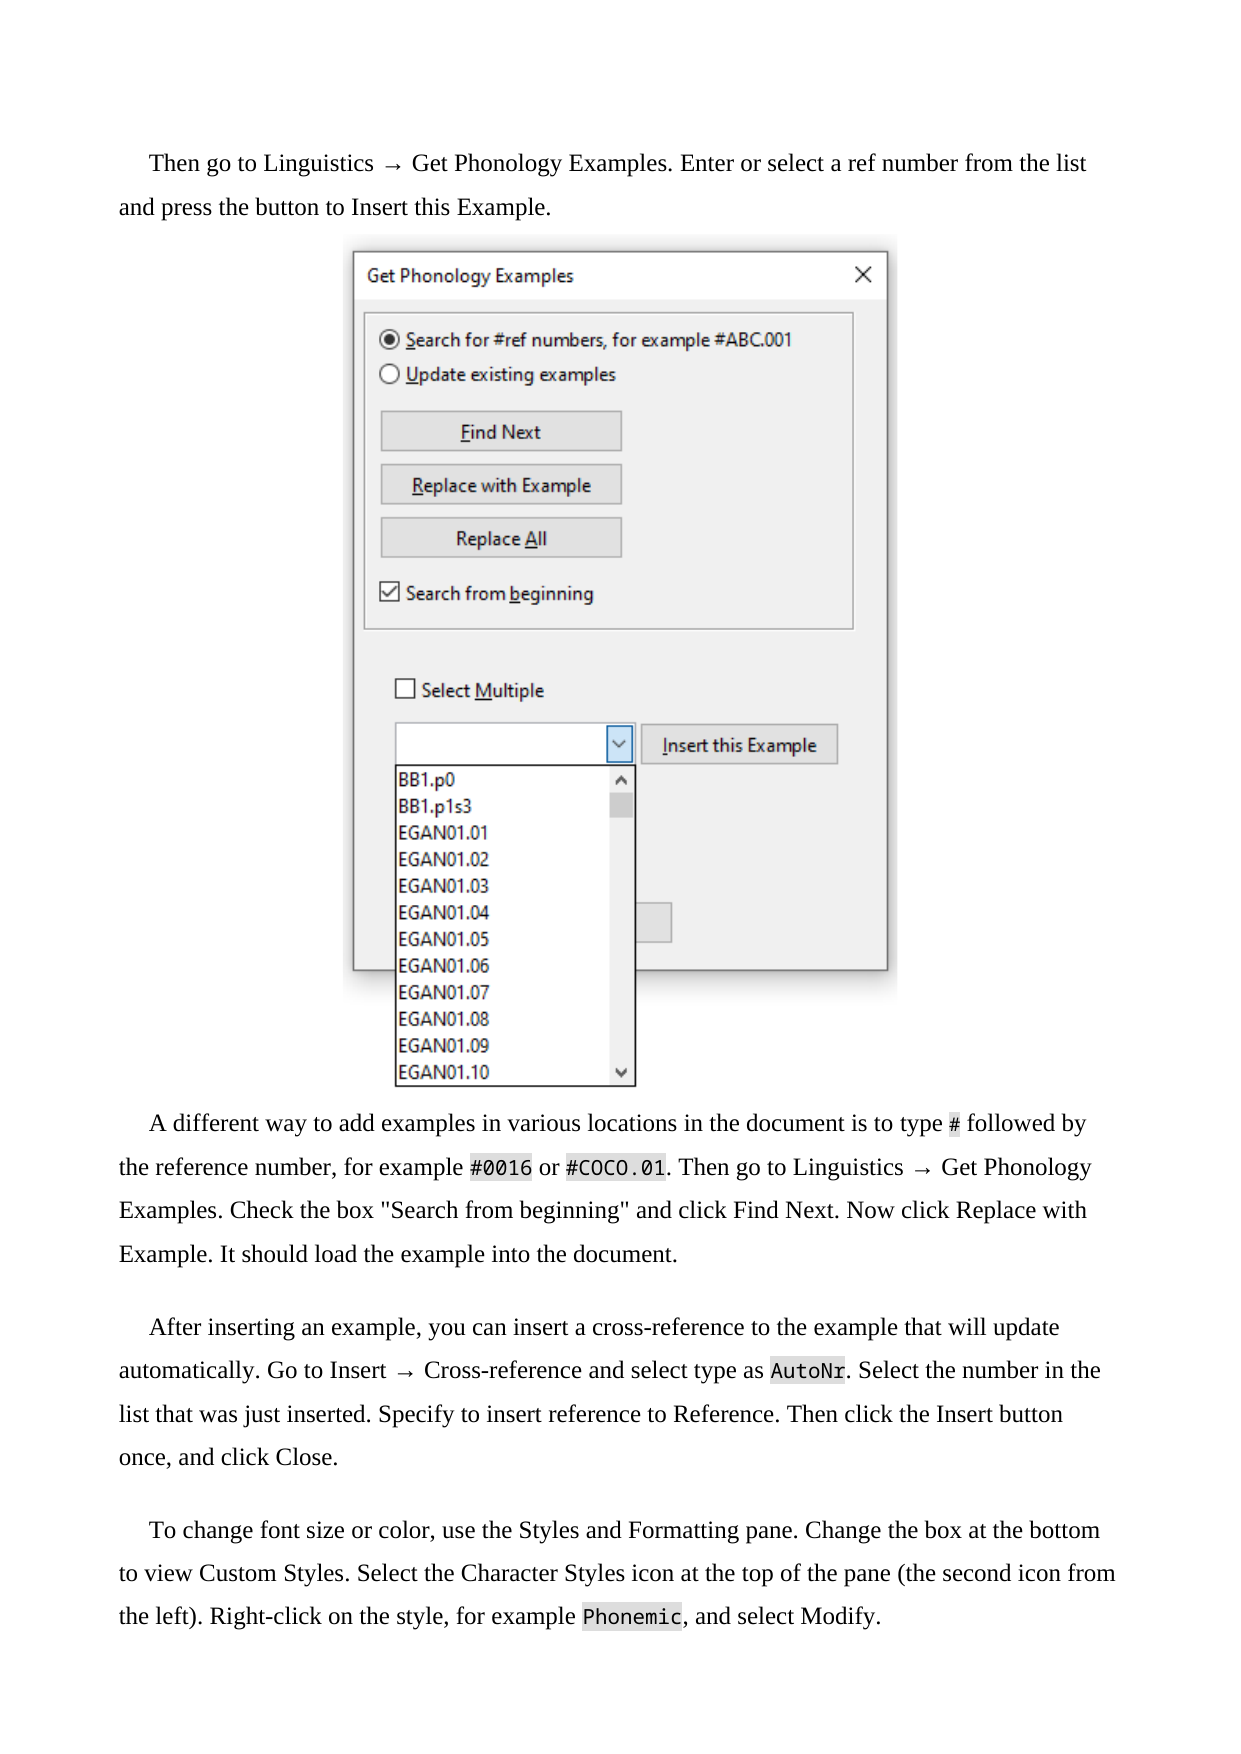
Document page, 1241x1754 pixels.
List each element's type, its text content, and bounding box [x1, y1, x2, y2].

text Then go to Linguistics → Get Phonology Examples. Enter or select a ref number from the list and press the button to Insert this Example. [118, 148, 1122, 220]
text To change font size or color, use the Styles and Formatting pane. Change the box at the bottom to view Custom Styles. Select the Character Styles icon at the top of the pane (the second icon from the left). Right-click on the style, for example Phonemic, and select Modify. [118, 1515, 1122, 1631]
text After inserting an example, you can insert a cross-reference to the example that will update automatically. Go to Insert → Cross-reference and select type as AutoNr. Select the number in the list that was just inserted. Specify to insert reference to Reference. Then click the Insert button once, and click Close. [118, 1312, 1122, 1471]
text A different way to add examples in various locations in the document is to type # followed by the reference number, for example #0016 or #COCO.01. Then go to Linguistics → Get Phonology Examples. Check the box "Search from beginning" and click Find Next. Now click Replace with Example. It should load the example into the document. [118, 1095, 1122, 1267]
picture [342, 234, 898, 1095]
